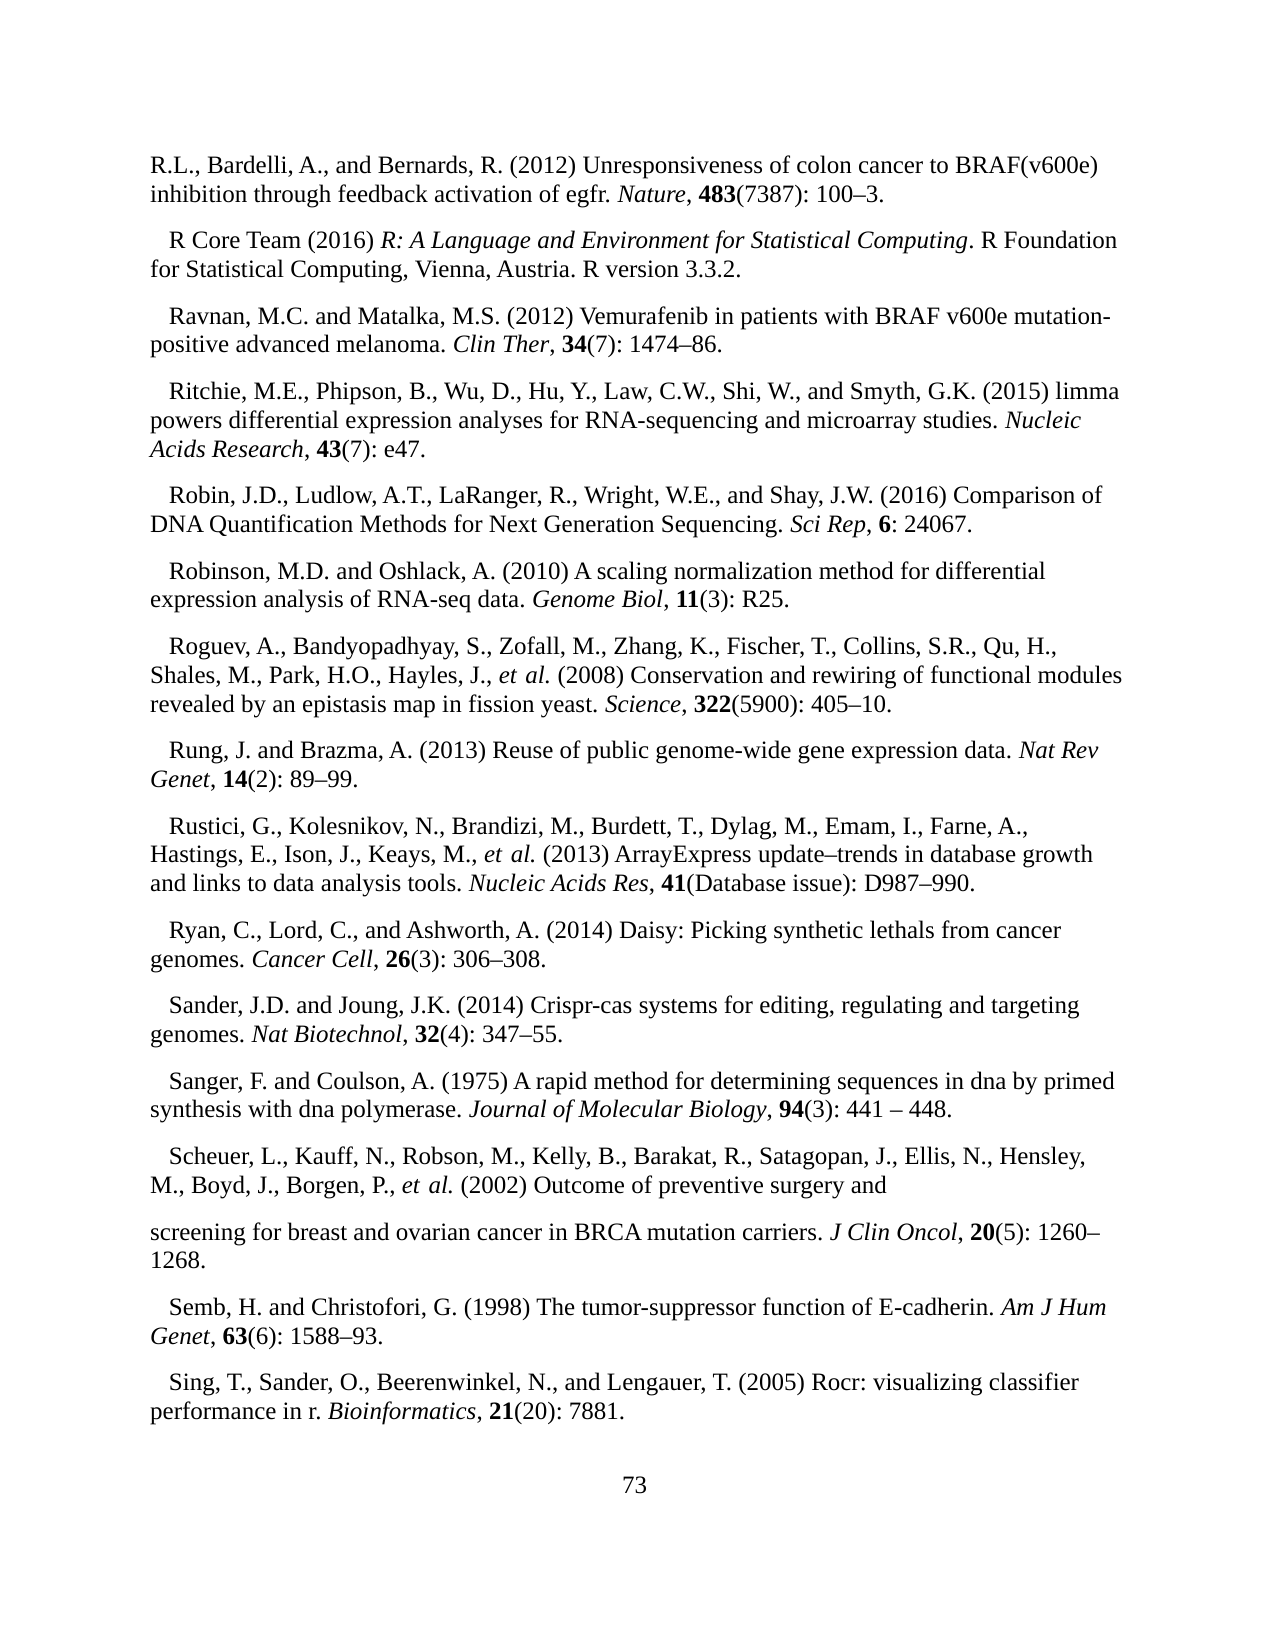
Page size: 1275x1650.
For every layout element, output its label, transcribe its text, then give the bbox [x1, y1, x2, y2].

text Roguev, A., Bandyopadhyay, S., Zofall, M., Zhang, K., Fischer, T., Collins, S.R., Qu, H., Shales, M., Park, H.O., Hayles, J., et al. (2008) Conservation and rewiring of functional modules revealed by an epistasis map in fission yeast. Science, 322(5900): 405–10. [150, 631, 1125, 717]
text R Core Team (2016) R: A Language and Environment for Statistical Computing. R Foundation for Statistical Computing, Vienna, Austria. R version 3.3.2. [150, 225, 1125, 283]
text screening for breast and ovarian cancer in BRCA mutation carriers. J Clin Oncol, 20(5): 1260–1268. [150, 1217, 1125, 1274]
text Ryan, C., Lord, C., and Ashworth, A. (2014) Daisy: Picking synthetic lethals from cancer genomes. Cancer Cell, 26(3): 306–308. [150, 915, 1125, 972]
text Ritchie, M.E., Phipson, B., Wu, D., Hu, Y., Law, C.W., Shi, W., and Smyth, G.K. (2015) limma powers differential expression analyses for RNA-sequencing and microarray studies. Nucleic Acids Research, 43(7): e47. [150, 376, 1125, 462]
text R.L., Bardelli, A., and Bernards, R. (2012) Unresponsiveness of colon cancer to BRAF(v600e) inhibition through feedback activation of egfr. Nature, 483(7387): 100–3. [150, 150, 1125, 207]
text Sander, J.D. and Joung, J.K. (2014) Crispr-cas systems for editing, regulating and targeting genomes. Nat Biotechnol, 32(4): 347–55. [150, 990, 1125, 1048]
text Rustici, G., Kolesnikov, N., Brandizi, M., Burdett, T., Dylag, M., Emam, I., Farne, A., Hastings, E., Ison, J., Keays, M., et al. (2013) ArrayExpress update–trends in database growth and links to data analysis tools. Nucleic Acids Res, 41(Database issue): D987–990. [150, 811, 1125, 897]
text Sing, T., Sander, O., Beerenwinkel, N., and Lengauer, T. (2005) Rocr: visualizing classifier performance in r. Bioinformatics, 21(20): 7881. [150, 1367, 1125, 1425]
text Ravnan, M.C. and Matalka, M.S. (2012) Vemurafenib in patients with BRAF v600e mutation-positive advanced melanoma. Clin Ther, 34(7): 1474–86. [150, 301, 1125, 358]
text Sanger, F. and Coulson, A. (1975) A rapid method for determining sequences in dna by primed synthesis with dna polymerase. Journal of Molecular Biology, 94(3): 441 – 448. [150, 1066, 1125, 1123]
text Scheuer, L., Kauff, N., Robson, M., Kelly, B., Barakat, R., Satagopan, J., Ellis, N., Hensley, M., Boyd, J., Borgen, P., et al. (2002) Outcome of preventive surgery and [150, 1141, 1125, 1199]
text Robin, J.D., Ludlow, A.T., LaRanger, R., Wright, W.E., and Shay, J.W. (2016) Comparison of DNA Quantification Methods for Next Generation Sequencing. Sci Rep, 6: 24067. [150, 480, 1125, 538]
text Semb, H. and Christofori, G. (1998) The tumor-suppressor function of E-cadherin. Am J Hum Genet, 63(6): 1588–93. [150, 1292, 1125, 1349]
text Rung, J. and Brazma, A. (2013) Reuse of public genome-wide gene expression data. Nat Rev Genet, 14(2): 89–99. [150, 735, 1125, 793]
text Robinson, M.D. and Oshlack, A. (2010) A scaling normalization method for differential expression analysis of RNA-seq data. Genome Biol, 11(3): R25. [150, 556, 1125, 613]
